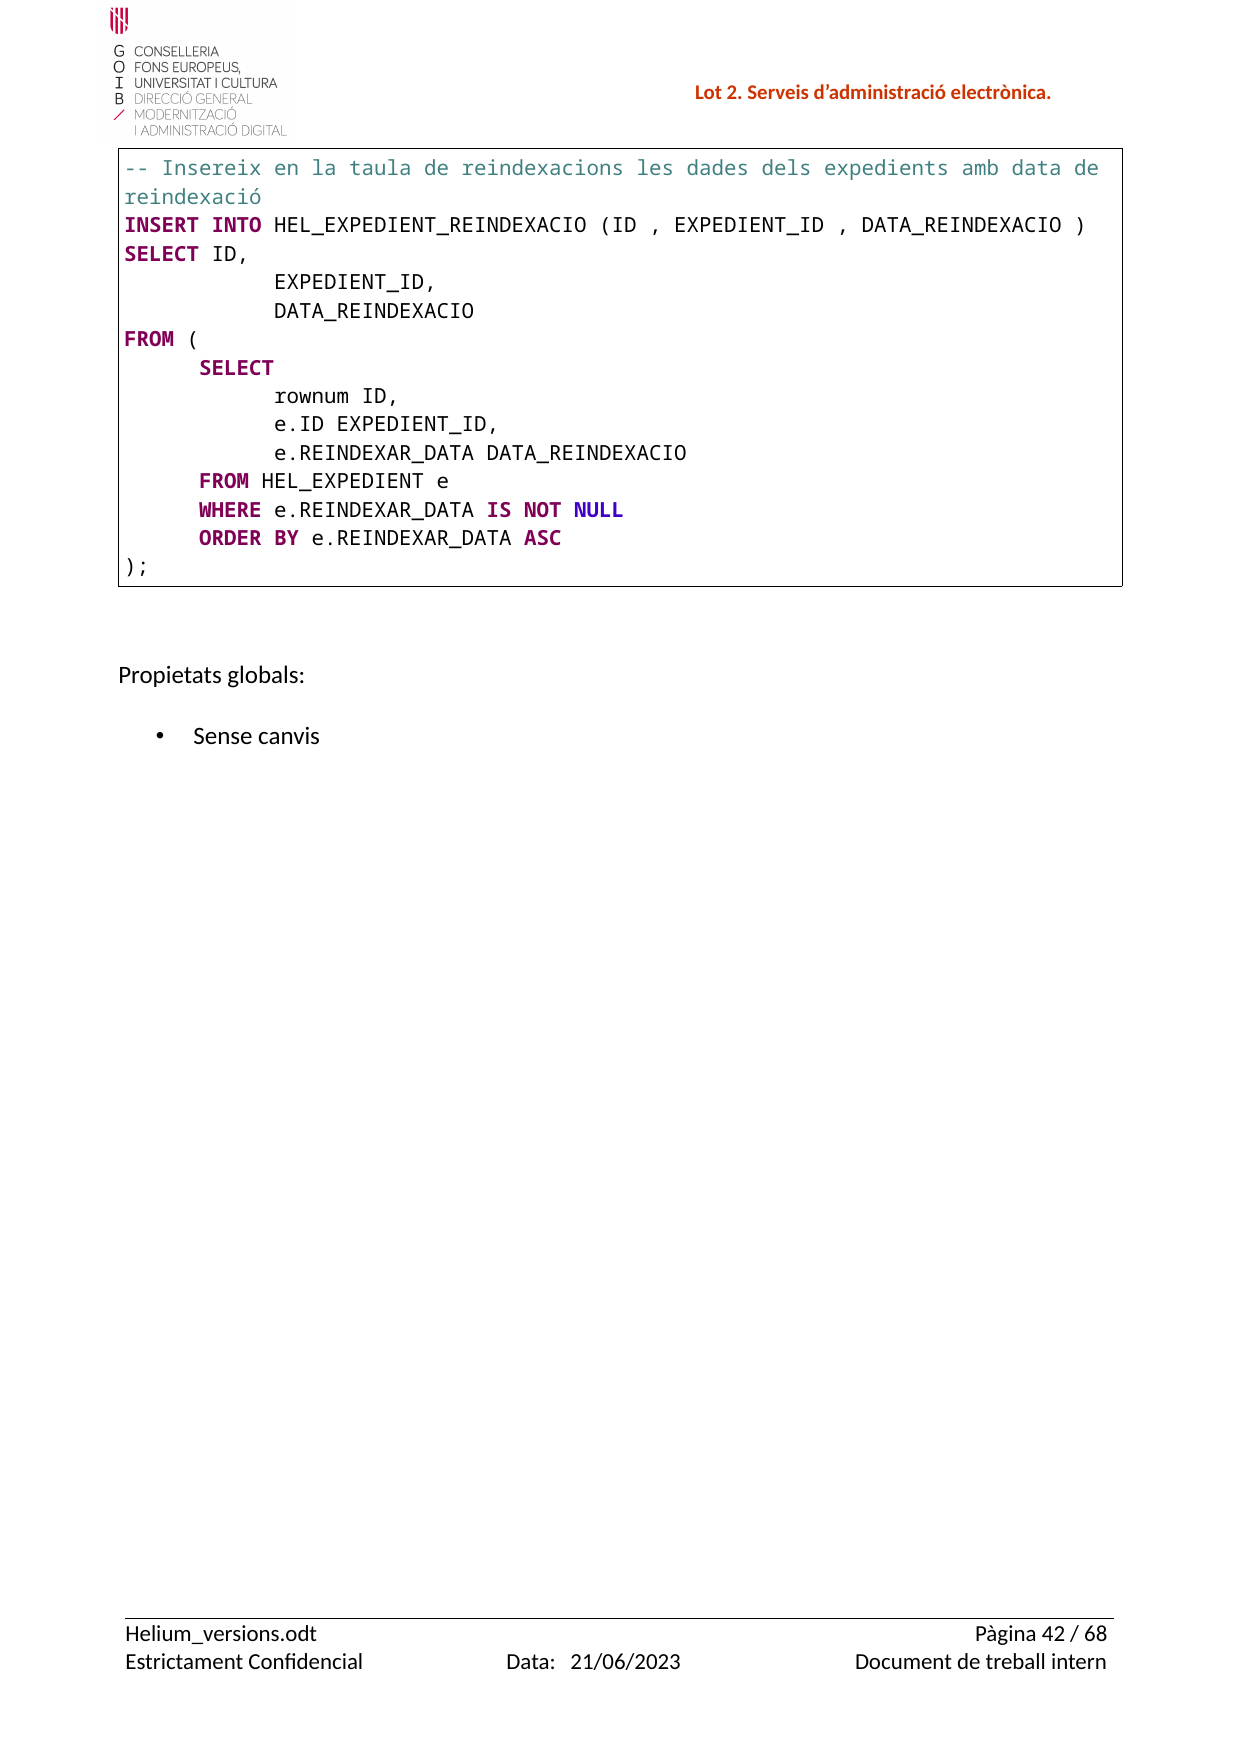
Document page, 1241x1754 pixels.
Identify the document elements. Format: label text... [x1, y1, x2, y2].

list Sense canvis [156, 720, 1122, 750]
table_header -- Insereix en la taula de reindexacions les dades dels expedients amb data de reindexació INSERT INTO HEL_EXPEDIENT_REINDEXACIO (ID , EXPEDIENT_ID , DATA_REINDEXACIO ) SELECT ID, EXPEDIENT_ID, DATA_REINDEXACIO FROM ( SELECT rownum ID, e.ID EXPEDIENT_ID, e.REINDEXAR_DATA DATA_REINDEXACIO FROM HEL_EXPEDIENT e WHERE e.REINDEXAR_DATA IS NOT NULL ORDER BY e.REINDEXAR_DATA ASC ); [119, 149, 1122, 586]
text Propietats globals: [118, 659, 1122, 689]
picture [100, 0, 297, 144]
